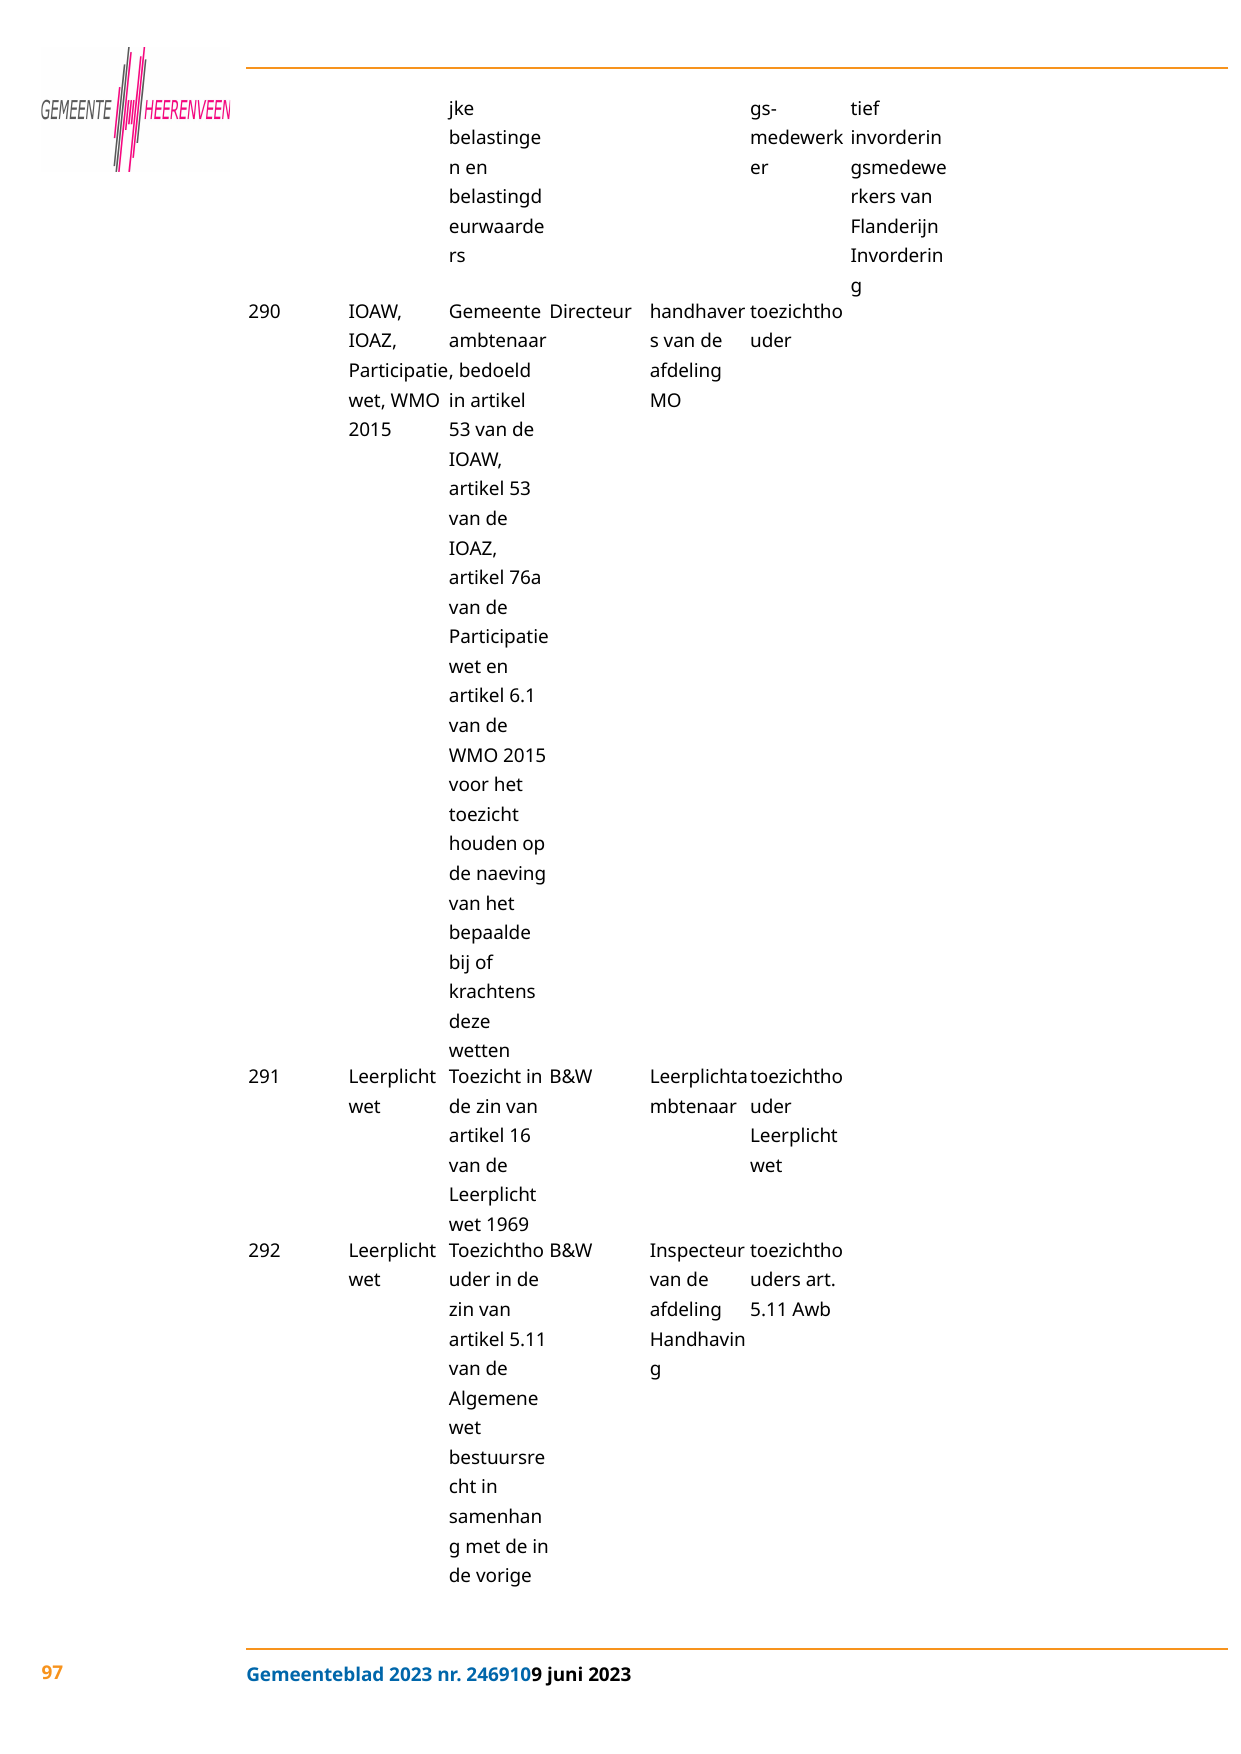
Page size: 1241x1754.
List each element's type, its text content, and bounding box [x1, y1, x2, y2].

table_cell toezichthouder Leerplichtwet [750, 1063, 850, 1237]
table_cell [1051, 298, 1152, 1063]
table_cell Inspecteur van de afdeling Handhaving [650, 1237, 750, 1588]
table_cell Toezichthouder in de zin van artikel 5.11 van de Algemene wet bestuursrecht in samenhang met de in de vorige [449, 1237, 549, 1588]
table_cell B&W [549, 1237, 649, 1588]
table_cell [549, 95, 649, 298]
table_cell Leerplichtambtenaar [650, 1063, 750, 1237]
picture [41, 47, 231, 172]
table_cell Leerplichtwet [348, 1063, 449, 1237]
table_cell Directeur [549, 298, 649, 1063]
table_cell [850, 1063, 951, 1237]
table_cell [951, 1237, 1051, 1588]
table_cell [1051, 95, 1152, 298]
table_cell handhavers van de afdeling MO [650, 298, 750, 1063]
table_cell Gemeenteambtenaar , bedoeld in artikel 53 van de IOAW, artikel 53 van de IOAZ, artikel 76a van de Participatiewet en artikel 6.1 van de WMO 2015 voor het toezicht houden op de naeving van het bepaalde bij of krachtens deze wetten [449, 298, 549, 1063]
table_cell [951, 298, 1051, 1063]
table_cell toezichthouder [750, 298, 850, 1063]
table_cell toezichthouders art. 5.11 Awb [750, 1237, 850, 1588]
table_cell Toezicht in de zin van artikel 16 van de Leerplichtwet 1969 [449, 1063, 549, 1237]
table_cell jke belastingen en belastingdeurwaarders [449, 95, 549, 298]
table_cell 291 [248, 1063, 348, 1237]
table_cell [348, 95, 449, 298]
table_cell [850, 298, 951, 1063]
table_cell tief invorderingsmedewerkers van Flanderijn Invordering [850, 95, 951, 298]
table_cell [951, 95, 1051, 298]
table_cell [951, 1063, 1051, 1237]
table_cell [1051, 1237, 1152, 1588]
table_cell [248, 95, 348, 298]
table_cell 292 [248, 1237, 348, 1588]
table_cell IOAW, IOAZ, Participatiewet, WMO 2015 [348, 298, 449, 1063]
table_cell 290 [248, 298, 348, 1063]
table_cell [1051, 1063, 1152, 1237]
table_cell gs-medewerker [750, 95, 850, 298]
table_cell Leerplichtwet [348, 1237, 449, 1588]
table_cell B&W [549, 1063, 649, 1237]
table_cell [850, 1237, 951, 1588]
table_cell [650, 95, 750, 298]
